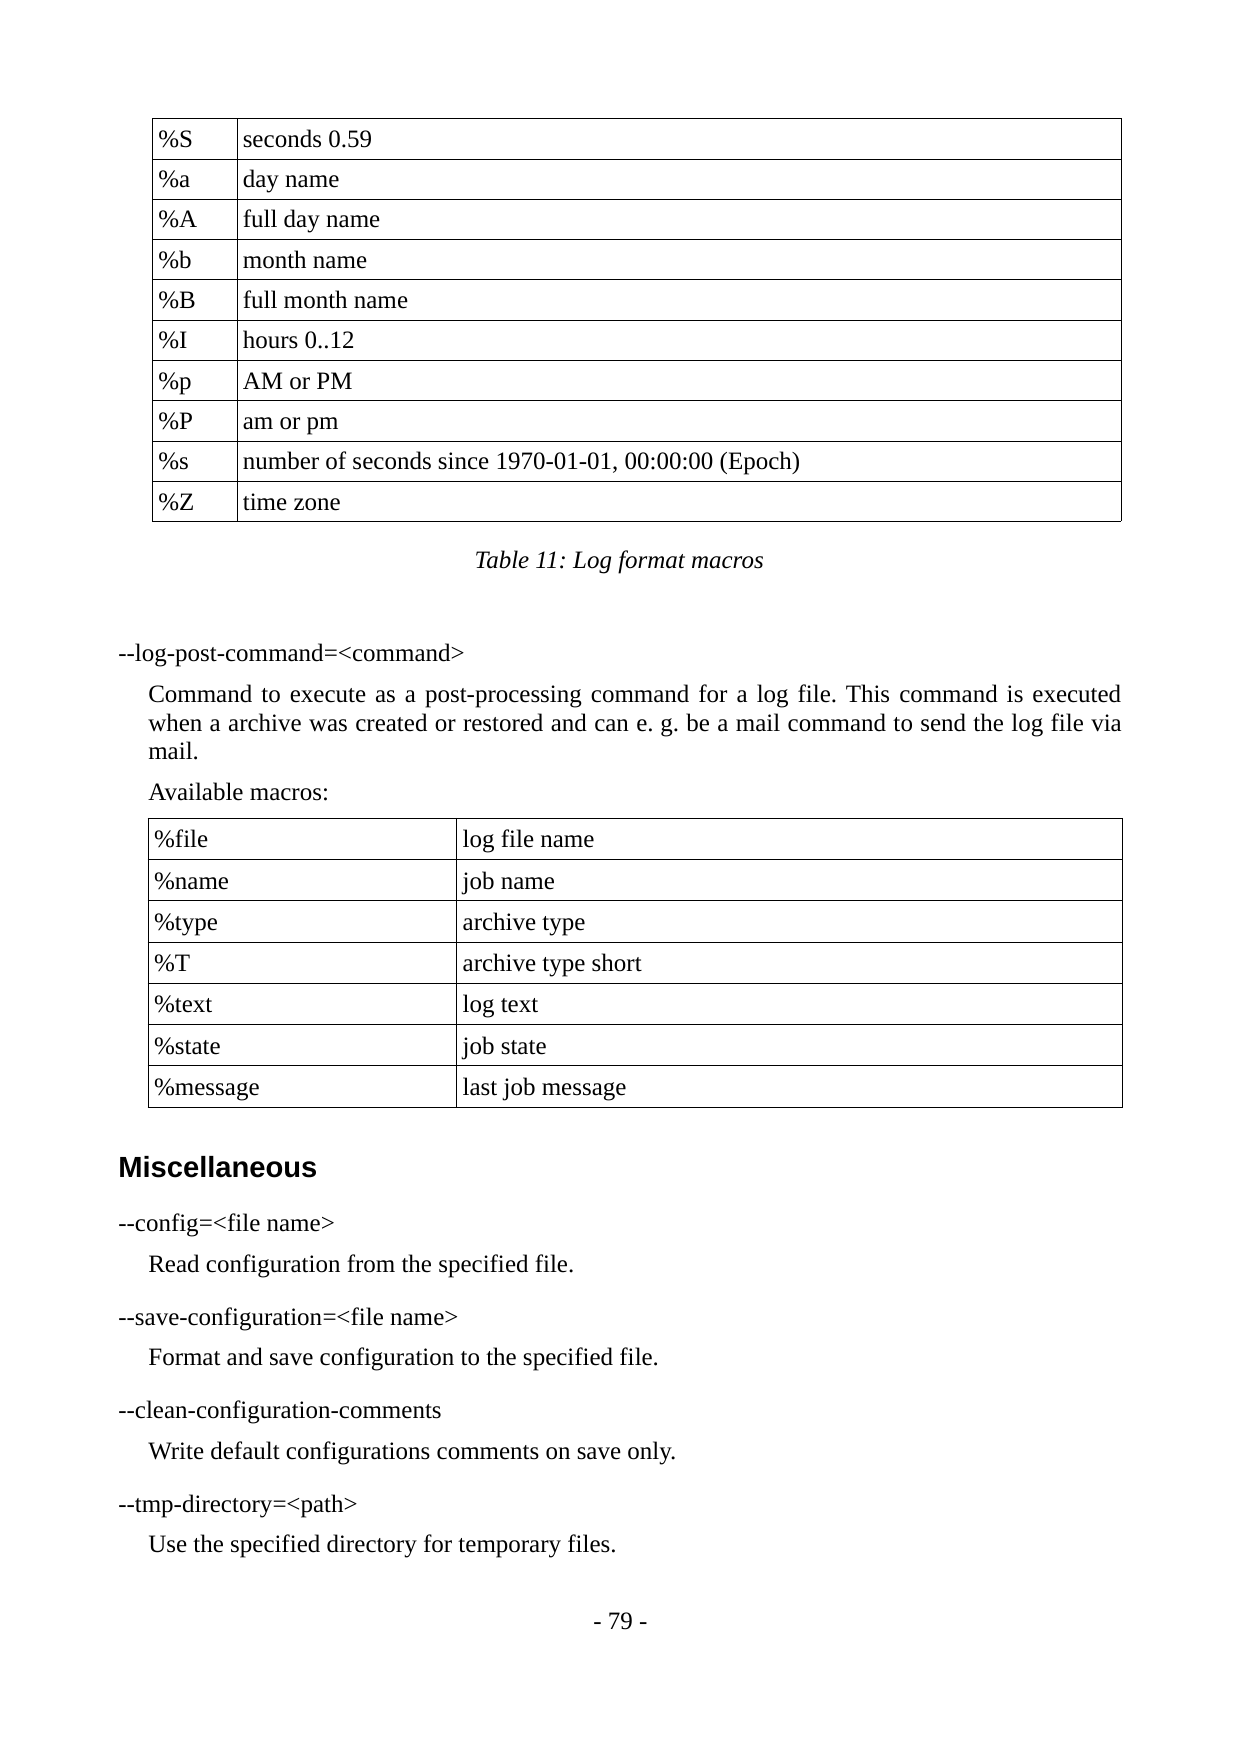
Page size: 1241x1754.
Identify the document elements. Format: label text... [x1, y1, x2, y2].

table_cell %name [149, 860, 456, 900]
table_cell job state [457, 1025, 1122, 1065]
table_cell %s [153, 442, 237, 481]
table_cell AM or PM [238, 361, 1121, 400]
text Table 11: Log format macros [118, 545, 1122, 574]
table_cell archive type short [457, 943, 1122, 983]
title --save-configuration=<file name> [118, 1302, 1122, 1331]
text Format and save configuration to the specified file. [148, 1342, 1122, 1371]
table_cell month name [238, 240, 1121, 279]
table_cell full day name [238, 200, 1121, 239]
table_cell job name [457, 860, 1122, 900]
table_header log file name [457, 819, 1122, 859]
title --tmp-directory=<path> [118, 1489, 1122, 1517]
table_cell %T [149, 943, 456, 983]
table_cell am or pm [238, 401, 1121, 441]
title --clean-configuration-comments [118, 1395, 1122, 1424]
text Write default configurations comments on save only. [148, 1436, 1122, 1465]
subtitle Miscellaneous [118, 1150, 1122, 1184]
table_header %file [149, 819, 456, 859]
table_cell last job message [457, 1066, 1122, 1107]
table_cell %b [153, 240, 237, 279]
table_cell %I [153, 321, 237, 360]
text Available macros: [148, 777, 1122, 806]
table_cell %state [149, 1025, 456, 1065]
table_cell time zone [238, 482, 1121, 521]
table_cell day name [238, 160, 1121, 199]
table_cell hours 0..12 [238, 321, 1121, 360]
table_cell %type [149, 901, 456, 942]
text Use the specified directory for temporary files. [148, 1529, 1122, 1558]
table_cell full month name [238, 280, 1121, 320]
table_cell number of seconds since 1970-01-01, 00:00:00 (Epoch) [238, 442, 1121, 481]
text Command to execute as a post-processing command for a log file. This command is executed when a archive was created or restored and can e. g. be a mail command to send the log file via mail. [148, 679, 1122, 765]
title --config=<file name> [118, 1208, 1122, 1237]
table_cell %S [153, 119, 237, 158]
table_cell log text [457, 984, 1122, 1024]
text Read configuration from the specified file. [148, 1249, 1122, 1278]
table_cell %P [153, 401, 237, 441]
table_cell %a [153, 160, 237, 199]
table_cell archive type [457, 901, 1122, 942]
title --log-post-command=<command> [118, 638, 1122, 667]
table_cell %B [153, 280, 237, 320]
table_cell %p [153, 361, 237, 400]
table_cell %text [149, 984, 456, 1024]
table_cell seconds 0.59 [238, 119, 1121, 158]
table_cell %Z [153, 482, 237, 521]
table_cell %message [149, 1066, 456, 1107]
table_cell %A [153, 200, 237, 239]
